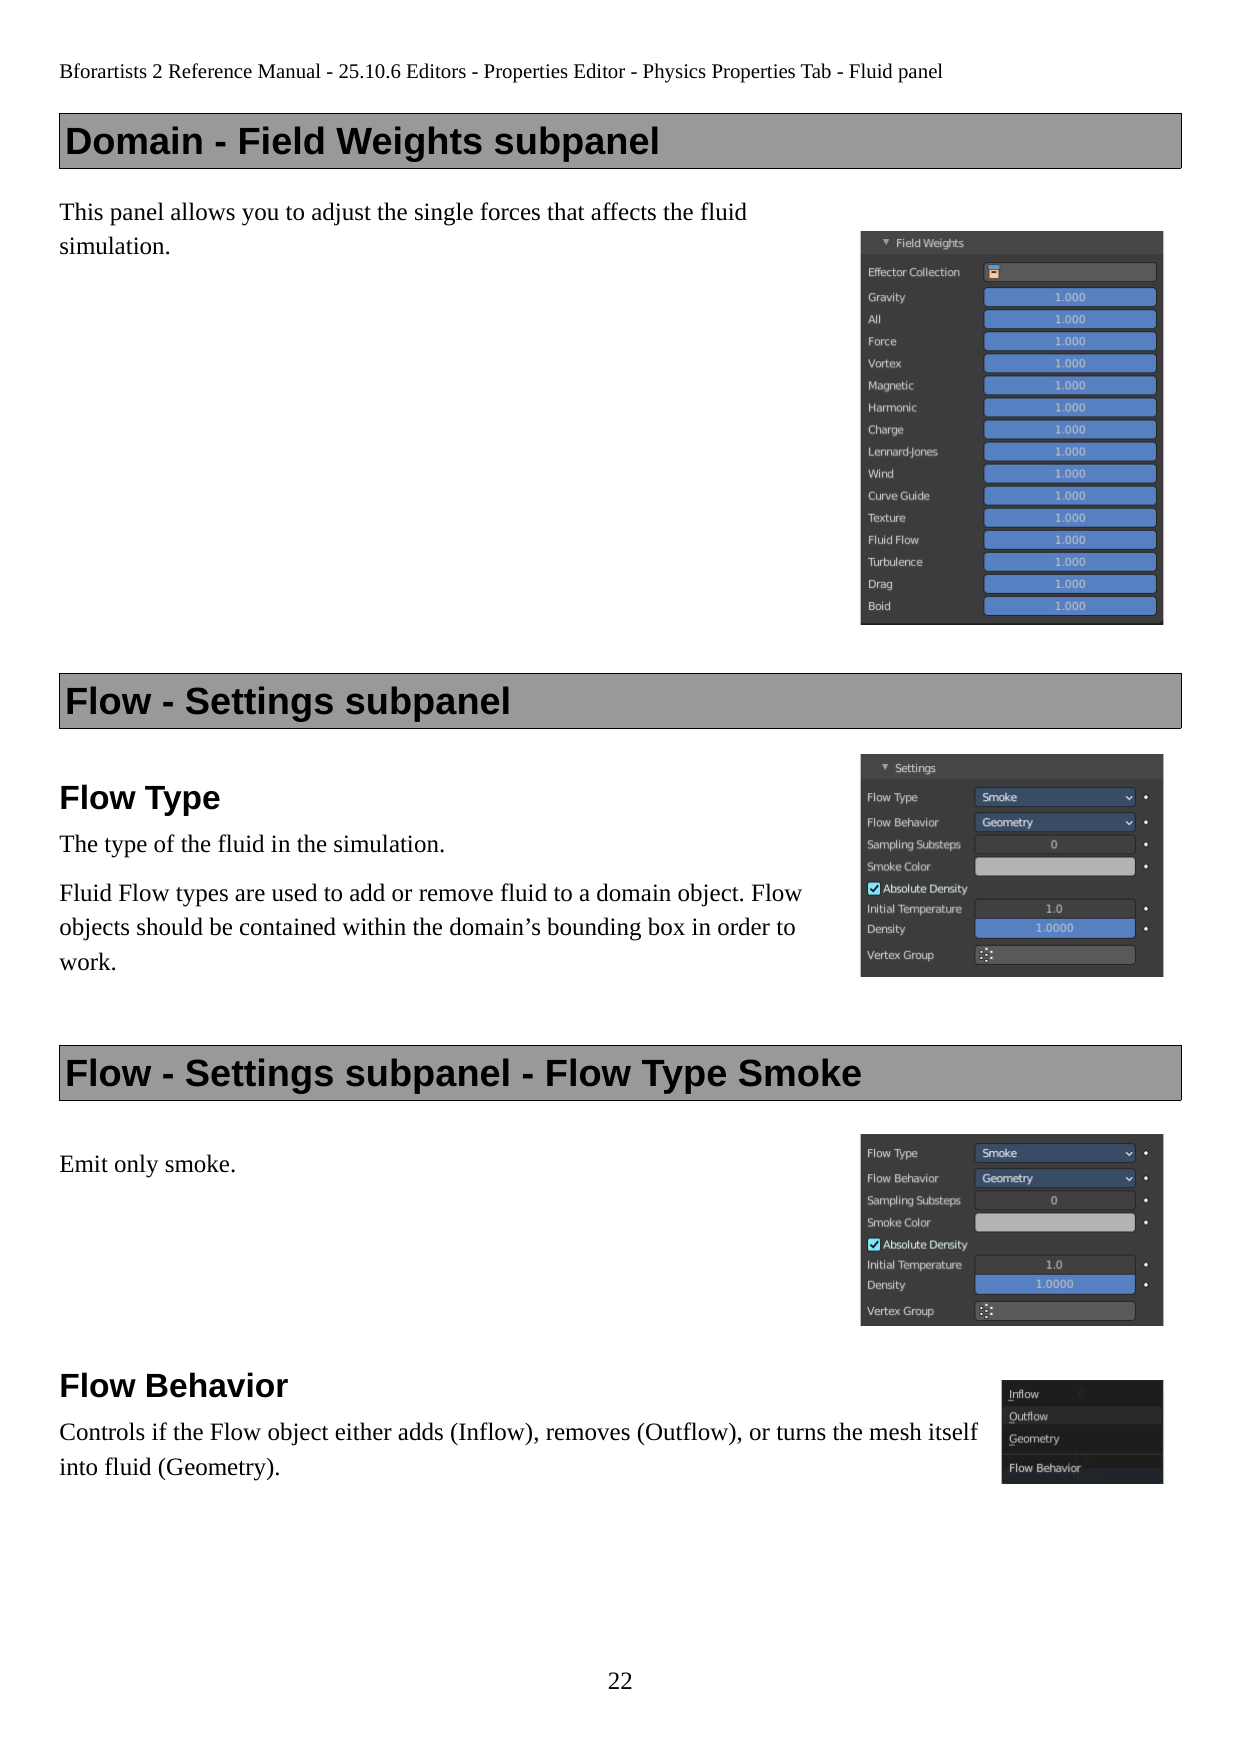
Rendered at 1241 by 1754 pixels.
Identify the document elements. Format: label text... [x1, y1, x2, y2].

picture [860, 754, 1164, 977]
subtitle Flow Behavior [59, 1366, 1181, 1405]
text Emit only smoke. [59, 1149, 860, 1178]
picture [1001, 1380, 1164, 1484]
text Controls if the Flow object either adds (Inflow), removes (Outflow), or turns the mesh itself into fluid (Geometry). [59, 1417, 1001, 1481]
text The type of the fluid in the simulation. [59, 829, 860, 857]
subtitle [1164, 778, 1181, 816]
subtitle Flow Type [59, 778, 860, 816]
text [1164, 1149, 1181, 1178]
table_header Flow - Settings subpanel [60, 674, 1181, 728]
text This panel allows you to adjust the single forces that affects the fluid simulation. [59, 197, 1181, 260]
text Fluid Flow types are used to add or remove fluid to a domain object. Flow objects should be contained within the domain’s bounding box in order to work. [59, 878, 860, 976]
picture [860, 231, 1164, 625]
table_header Domain - Field Weights subpanel [60, 114, 1181, 168]
picture [860, 1134, 1164, 1326]
table_header Flow - Settings subpanel - Flow Type Smoke [60, 1046, 1181, 1100]
